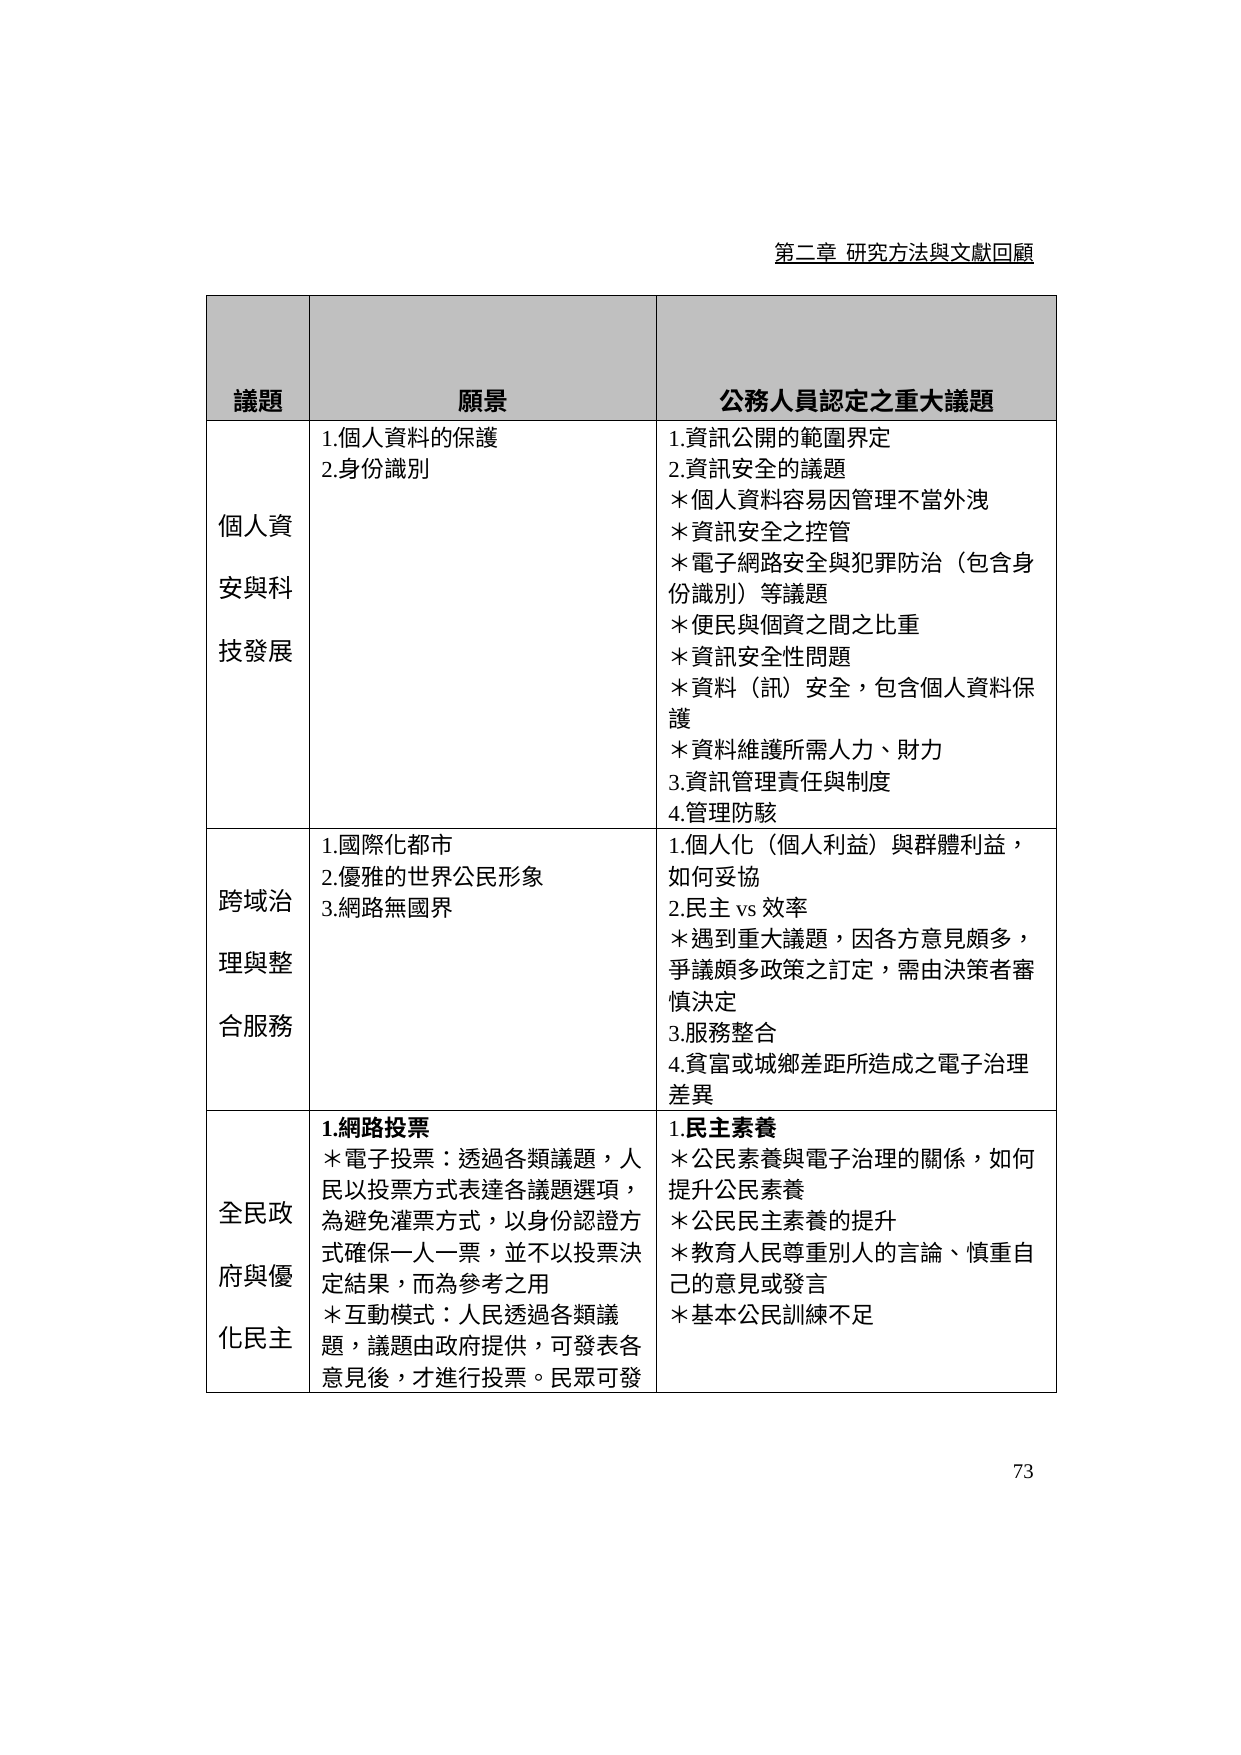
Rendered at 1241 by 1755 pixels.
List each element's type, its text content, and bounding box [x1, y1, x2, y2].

table_header 公務人員認定之重大議題 [657, 296, 1056, 420]
table_header 願景 [310, 296, 656, 420]
table_cell 1.國際化都市 2.優雅的世界公民形象 3.網路無國界 [310, 829, 656, 1110]
table_cell 1.網路投票 ＊電子投票：透過各類議題，人民以投票方式表達各議題選項，為避免灌票方式，以身份認證方式確保一人一票，並不以投票決定結果，而為參考之用 ＊互動模式：人民透過各類議題，議題由政府提供，可發表各意見後，才進行投票。民眾可發 [310, 1111, 656, 1392]
table_cell 1.個人化（個人利益）與群體利益，如何妥協 2.民主vs 效率 ＊遇到重大議題，因各方意見頗多，爭議頗多政策之訂定，需由決策者審慎決定 3.服務整合 4.貧富或城鄉差距所造成之電子治理差異 [657, 829, 1056, 1110]
table_cell 跨域治理與整合服務 [207, 829, 309, 1110]
table_cell 全民政府與優化民主 [207, 1111, 309, 1392]
table_cell 1.民主素養 ＊公民素養與電子治理的關係，如何提升公民素養 ＊公民民主素養的提升 ＊教育人民尊重別人的言論、慎重自己的意見或發言 ＊基本公民訓練不足 [657, 1111, 1056, 1392]
table_cell 1.資訊公開的範圍界定 2.資訊安全的議題 ＊個人資料容易因管理不當外洩 ＊資訊安全之控管 ＊電子網路安全與犯罪防治（包含身份識別）等議題 ＊便民與個資之間之比重 ＊資訊安全性問題 ＊資料（訊）安全，包含個人資料保護 ＊資料維護所需人力、財力 3.資訊管理責任與制度 4.管理防駭 [657, 421, 1056, 828]
table_cell 1.個人資料的保護 2.身份識別 [310, 421, 656, 828]
table_cell 個人資安與科技發展 [207, 421, 309, 828]
table_header 議題 [207, 296, 309, 420]
